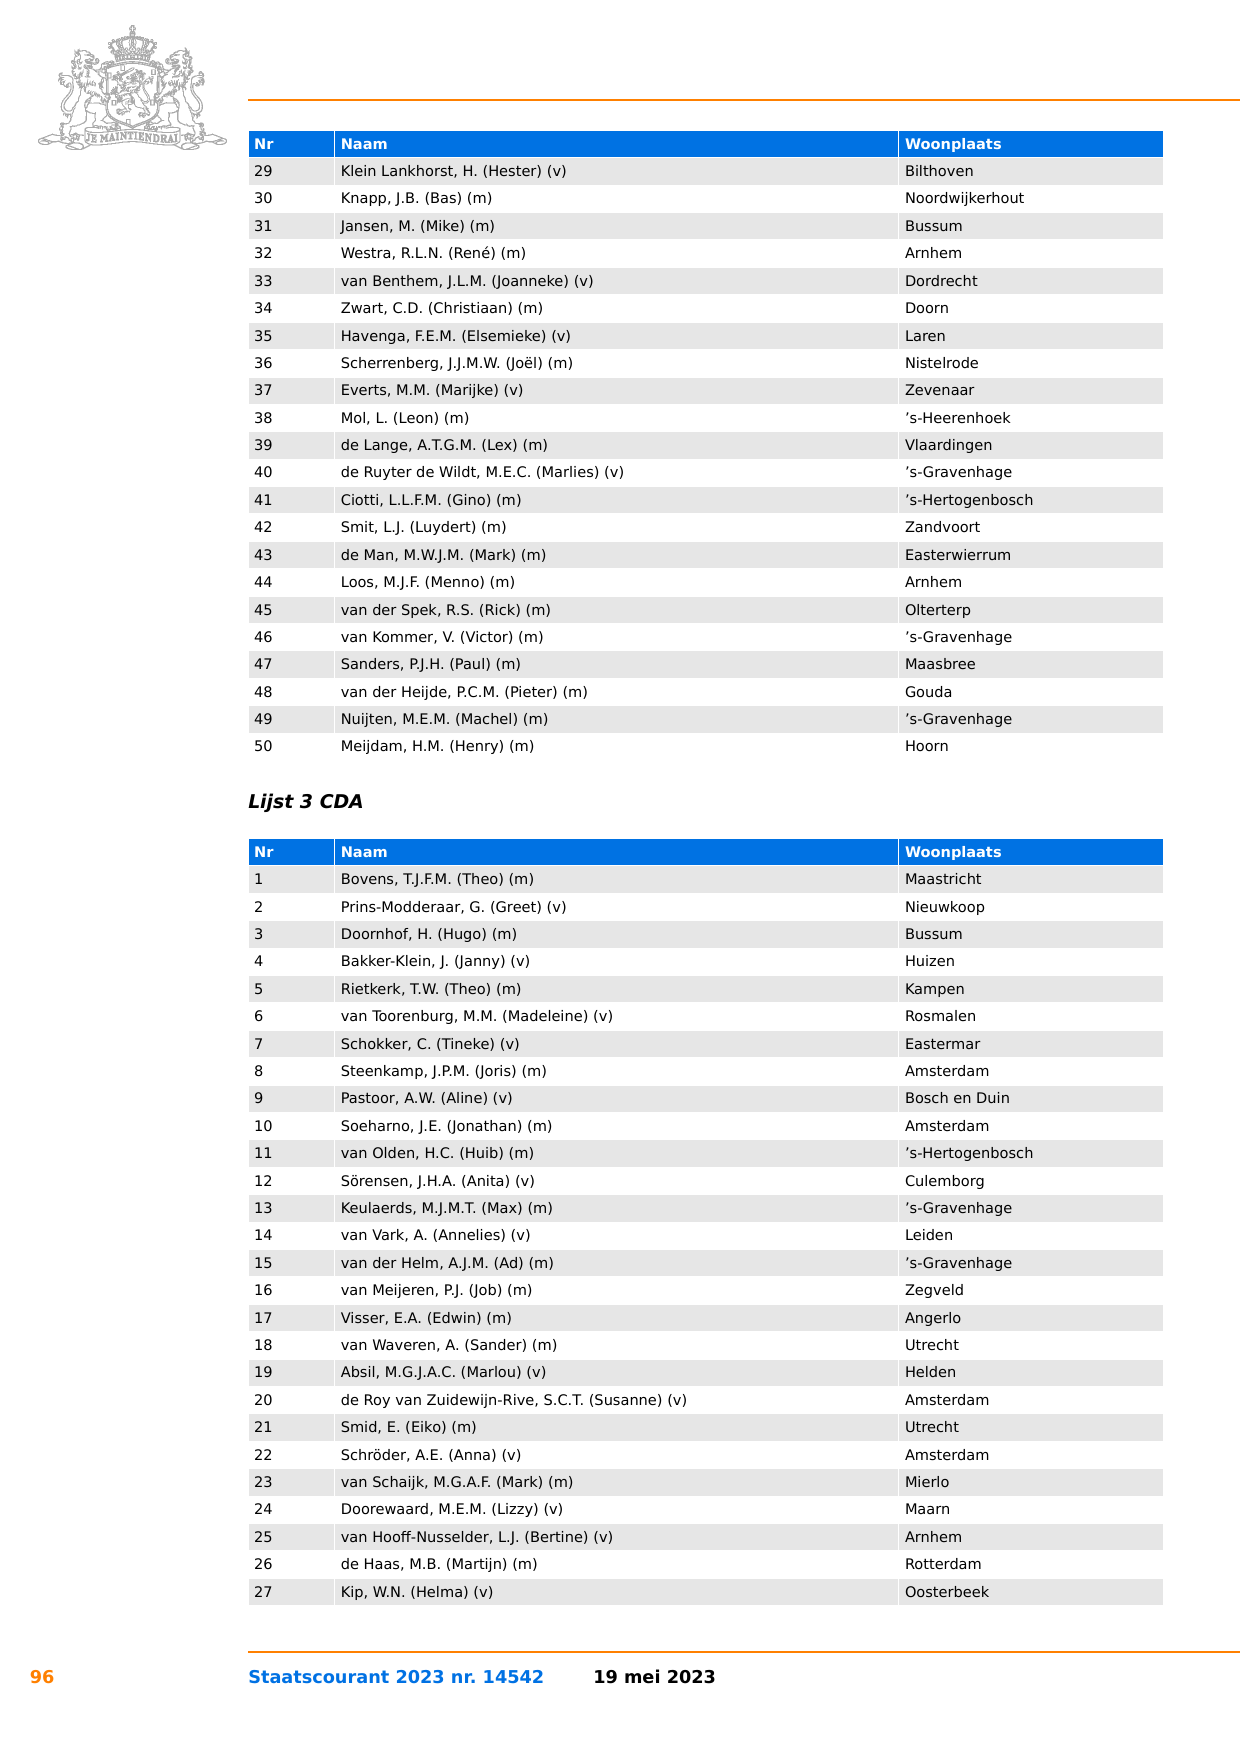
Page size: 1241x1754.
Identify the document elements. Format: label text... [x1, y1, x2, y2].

table_cell 16 [249, 1278, 334, 1304]
table_header Woonplaats [899, 131, 1163, 157]
table_cell Smit, L.J. (Luydert) (m) [335, 515, 898, 541]
table_cell 35 [249, 323, 334, 349]
table_cell 33 [249, 268, 334, 294]
table_cell Sörensen, J.H.A. (Anita) (v) [335, 1168, 898, 1194]
table_cell Maastricht [899, 866, 1163, 893]
table_cell 11 [249, 1140, 334, 1167]
table_cell Culemborg [899, 1168, 1163, 1194]
table_cell 14 [249, 1223, 334, 1249]
table_cell Schröder, A.E. (Anna) (v) [335, 1442, 898, 1468]
table_cell Eastermar [899, 1031, 1163, 1057]
table_cell Jansen, M. (Mike) (m) [335, 213, 898, 239]
table_cell 39 [249, 432, 334, 459]
table_cell Maarn [899, 1497, 1163, 1523]
table_cell 46 [249, 624, 334, 650]
table_cell van Olden, H.C. (Huib) (m) [335, 1140, 898, 1167]
table_cell 36 [249, 350, 334, 376]
table_cell 26 [249, 1551, 334, 1578]
table_cell 34 [249, 295, 334, 322]
table_cell 19 [249, 1360, 334, 1386]
table_header Nr [249, 839, 334, 865]
table_cell Noordwijkerhout [899, 186, 1163, 212]
table_cell Zandvoort [899, 515, 1163, 541]
table_cell 48 [249, 679, 334, 705]
table_cell Soeharno, J.E. (Jonathan) (m) [335, 1113, 898, 1139]
table_cell Dordrecht [899, 268, 1163, 294]
table_cell Maasbree [899, 651, 1163, 678]
table_cell van der Helm, A.J.M. (Ad) (m) [335, 1250, 898, 1276]
table_cell de Man, M.W.J.M. (Mark) (m) [335, 542, 898, 568]
table_cell 22 [249, 1442, 334, 1468]
table_cell 50 [249, 734, 334, 760]
table_cell 10 [249, 1113, 334, 1139]
table_cell Loos, M.J.F. (Menno) (m) [335, 569, 898, 596]
table_cell 3 [249, 921, 334, 948]
table_cell de Ruyter de Wildt, M.E.C. (Marlies) (v) [335, 460, 898, 486]
table_cell van Vark, A. (Annelies) (v) [335, 1223, 898, 1249]
table_cell 24 [249, 1497, 334, 1523]
table_cell 23 [249, 1469, 334, 1496]
table_cell 6 [249, 1004, 334, 1030]
table_cell 25 [249, 1524, 334, 1550]
table_cell van Benthem, J.L.M. (Joanneke) (v) [335, 268, 898, 294]
table_cell 38 [249, 405, 334, 431]
table_cell Visser, E.A. (Edwin) (m) [335, 1305, 898, 1331]
table_cell Steenkamp, J.P.M. (Joris) (m) [335, 1058, 898, 1084]
table_cell Keulaerds, M.J.M.T. (Max) (m) [335, 1195, 898, 1222]
table_cell 42 [249, 515, 334, 541]
table_cell 17 [249, 1305, 334, 1331]
table_cell 31 [249, 213, 334, 239]
table_cell Smid, E. (Eiko) (m) [335, 1414, 898, 1441]
table_cell Gouda [899, 679, 1163, 705]
table_header Naam [335, 131, 898, 157]
table_cell 37 [249, 378, 334, 404]
table_cell ’s-Heerenhoek [899, 405, 1163, 431]
table_cell 9 [249, 1086, 334, 1112]
table_cell Prins-Modderaar, G. (Greet) (v) [335, 894, 898, 920]
table_cell Pastoor, A.W. (Aline) (v) [335, 1086, 898, 1112]
subtitle Lijst 3 CDA [248, 791, 1163, 813]
table_cell Absil, M.G.J.A.C. (Marlou) (v) [335, 1360, 898, 1386]
table_cell van Hooff-Nusselder, L.J. (Bertine) (v) [335, 1524, 898, 1550]
table_cell van Waveren, A. (Sander) (m) [335, 1332, 898, 1358]
table_cell 15 [249, 1250, 334, 1276]
table_cell Meijdam, H.M. (Henry) (m) [335, 734, 898, 760]
table_cell 20 [249, 1387, 334, 1413]
table_cell Amsterdam [899, 1387, 1163, 1413]
table_header Naam [335, 839, 898, 865]
table_cell Mol, L. (Leon) (m) [335, 405, 898, 431]
table_cell Sanders, P.J.H. (Paul) (m) [335, 651, 898, 678]
table_cell 29 [249, 158, 334, 185]
table_cell van Kommer, V. (Victor) (m) [335, 624, 898, 650]
table_cell de Haas, M.B. (Martijn) (m) [335, 1551, 898, 1578]
table_cell ’s-Hertogenbosch [899, 487, 1163, 513]
table_cell Olterterp [899, 597, 1163, 623]
table_cell Zevenaar [899, 378, 1163, 404]
table_cell Leiden [899, 1223, 1163, 1249]
table_cell 49 [249, 706, 334, 733]
table_cell Rotterdam [899, 1551, 1163, 1578]
table_header Woonplaats [899, 839, 1163, 865]
table_cell Rietkerk, T.W. (Theo) (m) [335, 976, 898, 1002]
table_cell 43 [249, 542, 334, 568]
table_cell van der Heijde, P.C.M. (Pieter) (m) [335, 679, 898, 705]
table_cell ’s-Gravenhage [899, 1250, 1163, 1276]
table_cell Scherrenberg, J.J.M.W. (Joël) (m) [335, 350, 898, 376]
table_cell Klein Lankhorst, H. (Hester) (v) [335, 158, 898, 185]
table_cell Kampen [899, 976, 1163, 1002]
table_cell Knapp, J.B. (Bas) (m) [335, 186, 898, 212]
table_cell Oosterbeek [899, 1579, 1163, 1605]
table_cell Hoorn [899, 734, 1163, 760]
table_cell Utrecht [899, 1332, 1163, 1358]
table_cell 41 [249, 487, 334, 513]
table_cell 8 [249, 1058, 334, 1084]
table_cell Havenga, F.E.M. (Elsemieke) (v) [335, 323, 898, 349]
table_cell van Schaijk, M.G.A.F. (Mark) (m) [335, 1469, 898, 1496]
table_cell Nistelrode [899, 350, 1163, 376]
table_cell ’s-Hertogenbosch [899, 1140, 1163, 1167]
table_cell 12 [249, 1168, 334, 1194]
table_cell 1 [249, 866, 334, 893]
table_cell 4 [249, 949, 334, 975]
table_cell Amsterdam [899, 1058, 1163, 1084]
table_header Nr [249, 131, 334, 157]
table_cell 27 [249, 1579, 334, 1605]
table_cell 2 [249, 894, 334, 920]
table_cell Doorewaard, M.E.M. (Lizzy) (v) [335, 1497, 898, 1523]
table_cell Zegveld [899, 1278, 1163, 1304]
table_cell Laren [899, 323, 1163, 349]
table_cell Rosmalen [899, 1004, 1163, 1030]
table_cell Everts, M.M. (Marijke) (v) [335, 378, 898, 404]
table_cell Utrecht [899, 1414, 1163, 1441]
table_cell 40 [249, 460, 334, 486]
table_cell ’s-Gravenhage [899, 706, 1163, 733]
table_cell Westra, R.L.N. (René) (m) [335, 241, 898, 267]
table_cell de Roy van Zuidewijn-Rive, S.C.T. (Susanne) (v) [335, 1387, 898, 1413]
table_cell Kip, W.N. (Helma) (v) [335, 1579, 898, 1605]
table_cell Bosch en Duin [899, 1086, 1163, 1112]
table_cell Bovens, T.J.F.M. (Theo) (m) [335, 866, 898, 893]
table_cell Schokker, C. (Tineke) (v) [335, 1031, 898, 1057]
table_cell Nieuwkoop [899, 894, 1163, 920]
table_cell Doorn [899, 295, 1163, 322]
picture [38, 25, 227, 150]
table_cell Bilthoven [899, 158, 1163, 185]
table_cell Arnhem [899, 1524, 1163, 1550]
table_cell ’s-Gravenhage [899, 460, 1163, 486]
table_cell Amsterdam [899, 1442, 1163, 1468]
table_cell 18 [249, 1332, 334, 1358]
table_cell 45 [249, 597, 334, 623]
table_cell Amsterdam [899, 1113, 1163, 1139]
table_cell 32 [249, 241, 334, 267]
table_cell 13 [249, 1195, 334, 1222]
table_cell Helden [899, 1360, 1163, 1386]
table_cell Easterwierrum [899, 542, 1163, 568]
table_cell van Toorenburg, M.M. (Madeleine) (v) [335, 1004, 898, 1030]
table_cell ’s-Gravenhage [899, 624, 1163, 650]
table_cell Mierlo [899, 1469, 1163, 1496]
table_cell 21 [249, 1414, 334, 1441]
table_cell Bussum [899, 921, 1163, 948]
table_cell 30 [249, 186, 334, 212]
table_cell 7 [249, 1031, 334, 1057]
table_cell Doornhof, H. (Hugo) (m) [335, 921, 898, 948]
table_cell Bakker-Klein, J. (Janny) (v) [335, 949, 898, 975]
table_cell Angerlo [899, 1305, 1163, 1331]
table_cell Arnhem [899, 569, 1163, 596]
table_cell Bussum [899, 213, 1163, 239]
table_cell Zwart, C.D. (Christiaan) (m) [335, 295, 898, 322]
table_cell Arnhem [899, 241, 1163, 267]
table_cell Ciotti, L.L.F.M. (Gino) (m) [335, 487, 898, 513]
table_cell 44 [249, 569, 334, 596]
table_cell Huizen [899, 949, 1163, 975]
table_cell de Lange, A.T.G.M. (Lex) (m) [335, 432, 898, 459]
table_cell Nuijten, M.E.M. (Machel) (m) [335, 706, 898, 733]
table_cell van der Spek, R.S. (Rick) (m) [335, 597, 898, 623]
table_cell 47 [249, 651, 334, 678]
table_cell van Meijeren, P.J. (Job) (m) [335, 1278, 898, 1304]
table_cell Vlaardingen [899, 432, 1163, 459]
table_cell 5 [249, 976, 334, 1002]
table_cell ’s-Gravenhage [899, 1195, 1163, 1222]
